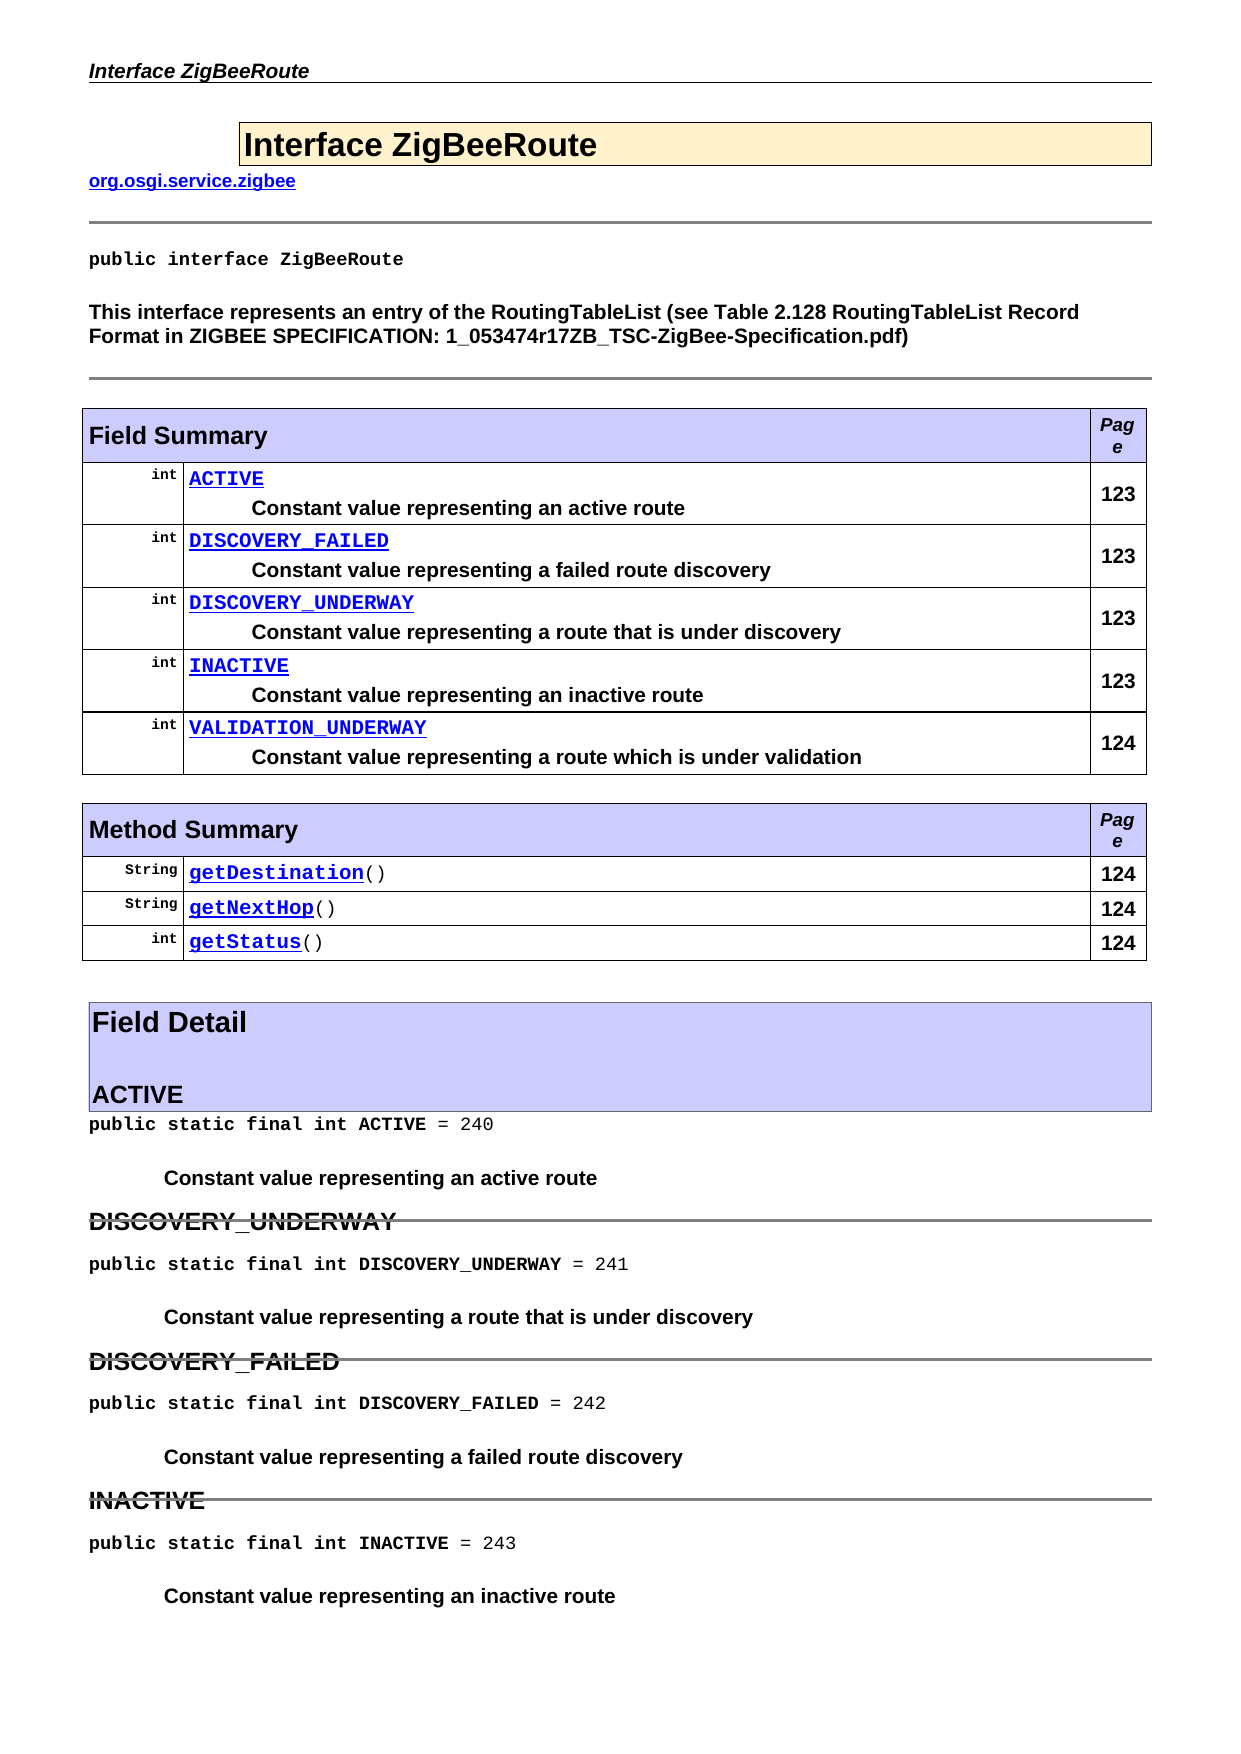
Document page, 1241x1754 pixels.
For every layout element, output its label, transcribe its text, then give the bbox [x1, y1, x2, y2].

table_cell 123 [1091, 588, 1146, 649]
table_cell 123 [1091, 525, 1146, 587]
table_cell int [83, 463, 183, 524]
table_cell String [83, 857, 183, 891]
text Constant value representing a route that is under discovery [163, 1305, 1152, 1329]
table_cell 124 [1091, 892, 1146, 925]
text public static final int INACTIVE = 243 [88, 1534, 1152, 1555]
table_cell 123 [1091, 463, 1146, 524]
text public static final int ACTIVE = 240 [88, 1115, 1152, 1136]
table_cell int [83, 525, 183, 587]
table_cell int [83, 650, 183, 711]
table_cell VALIDATION_UNDERWAY Constant value representing a route which is under validation [184, 713, 1090, 774]
table_cell INACTIVE Constant value representing an inactive route [184, 650, 1090, 711]
table_cell 124 [1091, 857, 1146, 891]
subtitle Field Detail [90, 1003, 1151, 1039]
text public static final int DISCOVERY_UNDERWAY = 241 [88, 1254, 1152, 1276]
text org.osgi.service.zigbee [88, 170, 1152, 191]
table_cell String [83, 892, 183, 925]
text Constant value representing an inactive route [163, 1584, 1152, 1608]
table_header Page [1091, 804, 1146, 856]
table_header Method Summary [83, 804, 1090, 856]
text This interface represents an entry of the RoutingTableList (see Table 2.128 RoutingTableList Record Format in ZIGBEE SPECIFICATION: 1_053474r17ZB_TSC-ZigBee-Specification.pdf) [88, 300, 1152, 348]
table_cell getStatus() [184, 926, 1090, 960]
table_cell 124 [1091, 713, 1146, 774]
table_cell ACTIVE Constant value representing an active route [184, 463, 1090, 524]
subtitle ACTIVE [90, 1077, 1151, 1111]
table_header Page [1091, 409, 1146, 462]
subtitle Interface ZigBeeRoute [240, 123, 1151, 165]
table_header Field Summary [83, 409, 1090, 462]
text public static final int DISCOVERY_FAILED = 242 [88, 1394, 1152, 1415]
text Constant value representing a failed route discovery [163, 1444, 1152, 1468]
table_cell getNextHop() [184, 892, 1090, 925]
table_cell DISCOVERY_UNDERWAY Constant value representing a route that is under discovery [184, 588, 1090, 649]
table_cell int [83, 713, 183, 774]
table_cell getDestination() [184, 857, 1090, 891]
text public interface ZigBeeRoute [88, 250, 1152, 271]
text Constant value representing an active route [163, 1165, 1152, 1189]
table_cell 123 [1091, 650, 1146, 711]
table_cell int [83, 588, 183, 649]
table_cell 124 [1091, 926, 1146, 960]
table_cell DISCOVERY_FAILED Constant value representing a failed route discovery [184, 525, 1090, 587]
table_cell int [83, 926, 183, 960]
